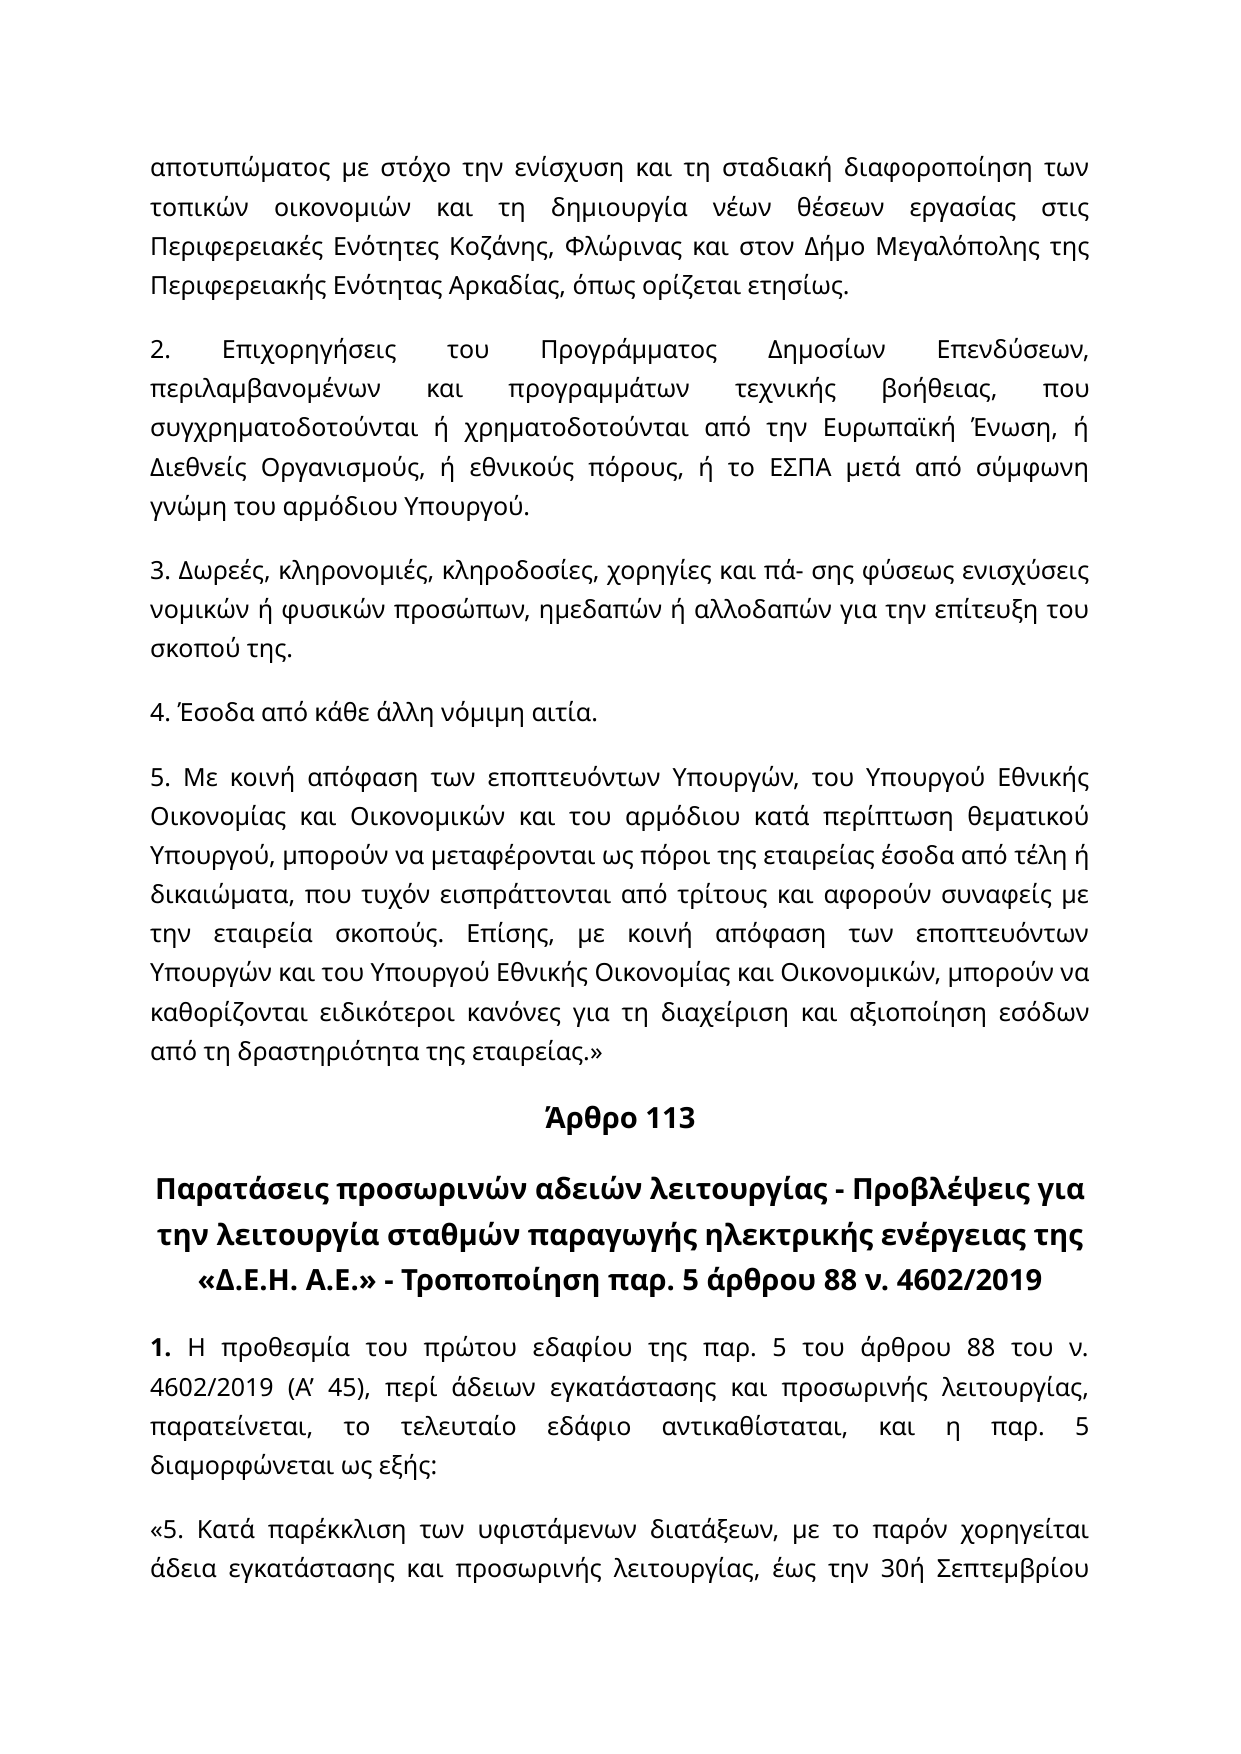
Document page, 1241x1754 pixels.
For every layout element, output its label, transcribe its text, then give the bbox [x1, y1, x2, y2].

subtitle Άρθρο 113 [150, 1097, 1090, 1137]
text 4. Έσοδα από κάθε άλλη νόμιμη αιτία. [150, 695, 1090, 729]
text 1. Η προθεσμία του πρώτου εδαφίου της παρ. 5 του άρθρου 88 του ν. 4602/2019 (Α’ 45), περί άδειων εγκατάστασης και προσωρινής λειτουργίας, παρατείνεται, το τελευταίο εδάφιο αντικαθίσταται, και η παρ. 5 διαμορφώνεται ως εξής: [150, 1330, 1090, 1482]
subtitle Παρατάσεις προσωρινών αδειών λειτουργίας - Προβλέψεις για την λειτουργία σταθμών παραγωγής ηλεκτρικής ενέργειας της «Δ.Ε.Η. Α.Ε.» - Τροποποίηση παρ. 5 άρθρου 88 ν. 4602/2019 [150, 1168, 1090, 1299]
text «5. Κατά παρέκκλιση των υφιστάμενων διατάξεων, με το παρόν χορηγείται άδεια εγκατάστασης και προσωρινής λειτουργίας, έως την 30ή Σεπτεμβρίου [150, 1512, 1090, 1585]
text 3. Δωρεές, κληρονομιές, κληροδοσίες, χορηγίες και πά- σης φύσεως ενισχύσεις νομικών ή φυσικών προσώπων, ημεδαπών ή αλλοδαπών για την επίτευξη του σκοπού της. [150, 552, 1090, 665]
text αποτυπώματος με στόχο την ενίσχυση και τη σταδιακή διαφοροποίηση των τοπικών οικονομιών και τη δημιουργία νέων θέσεων εργασίας στις Περιφερειακές Ενότητες Κοζάνης, Φλώρινας και στον Δήμο Μεγαλόπολης της Περιφερειακής Ενότητας Αρκαδίας, όπως ορίζεται ετησίως. [150, 150, 1090, 302]
text 2. Επιχορηγήσεις του Προγράμματος Δημοσίων Επενδύσεων, περιλαμβανομένων και προγραμμάτων τεχνικής βοήθειας, που συγχρηματοδοτούνται ή χρηματοδοτούνται από την Ευρωπαϊκή Ένωση, ή Διεθνείς Οργανισμούς, ή εθνικούς πόρους, ή το ΕΣΠΑ μετά από σύμφωνη γνώμη του αρμόδιου Υπουργού. [150, 332, 1090, 522]
text 5. Με κοινή απόφαση των εποπτευόντων Υπουργών, του Υπουργού Εθνικής Οικονομίας και Οικονομικών και του αρμόδιου κατά περίπτωση θεματικού Υπουργού, μπορούν να μεταφέρονται ως πόροι της εταιρείας έσοδα από τέλη ή δικαιώματα, που τυχόν εισπράττονται από τρίτους και αφορούν συναφείς με την εταιρεία σκοπούς. Επίσης, με κοινή απόφαση των εποπτευόντων Υπουργών και του Υπουργού Εθνικής Οικονομίας και Οικονομικών, μπορούν να καθορίζονται ειδικότεροι κανόνες για τη διαχείριση και αξιοποίηση εσόδων από τη δραστηριότητα της εταιρείας.» [150, 759, 1090, 1067]
